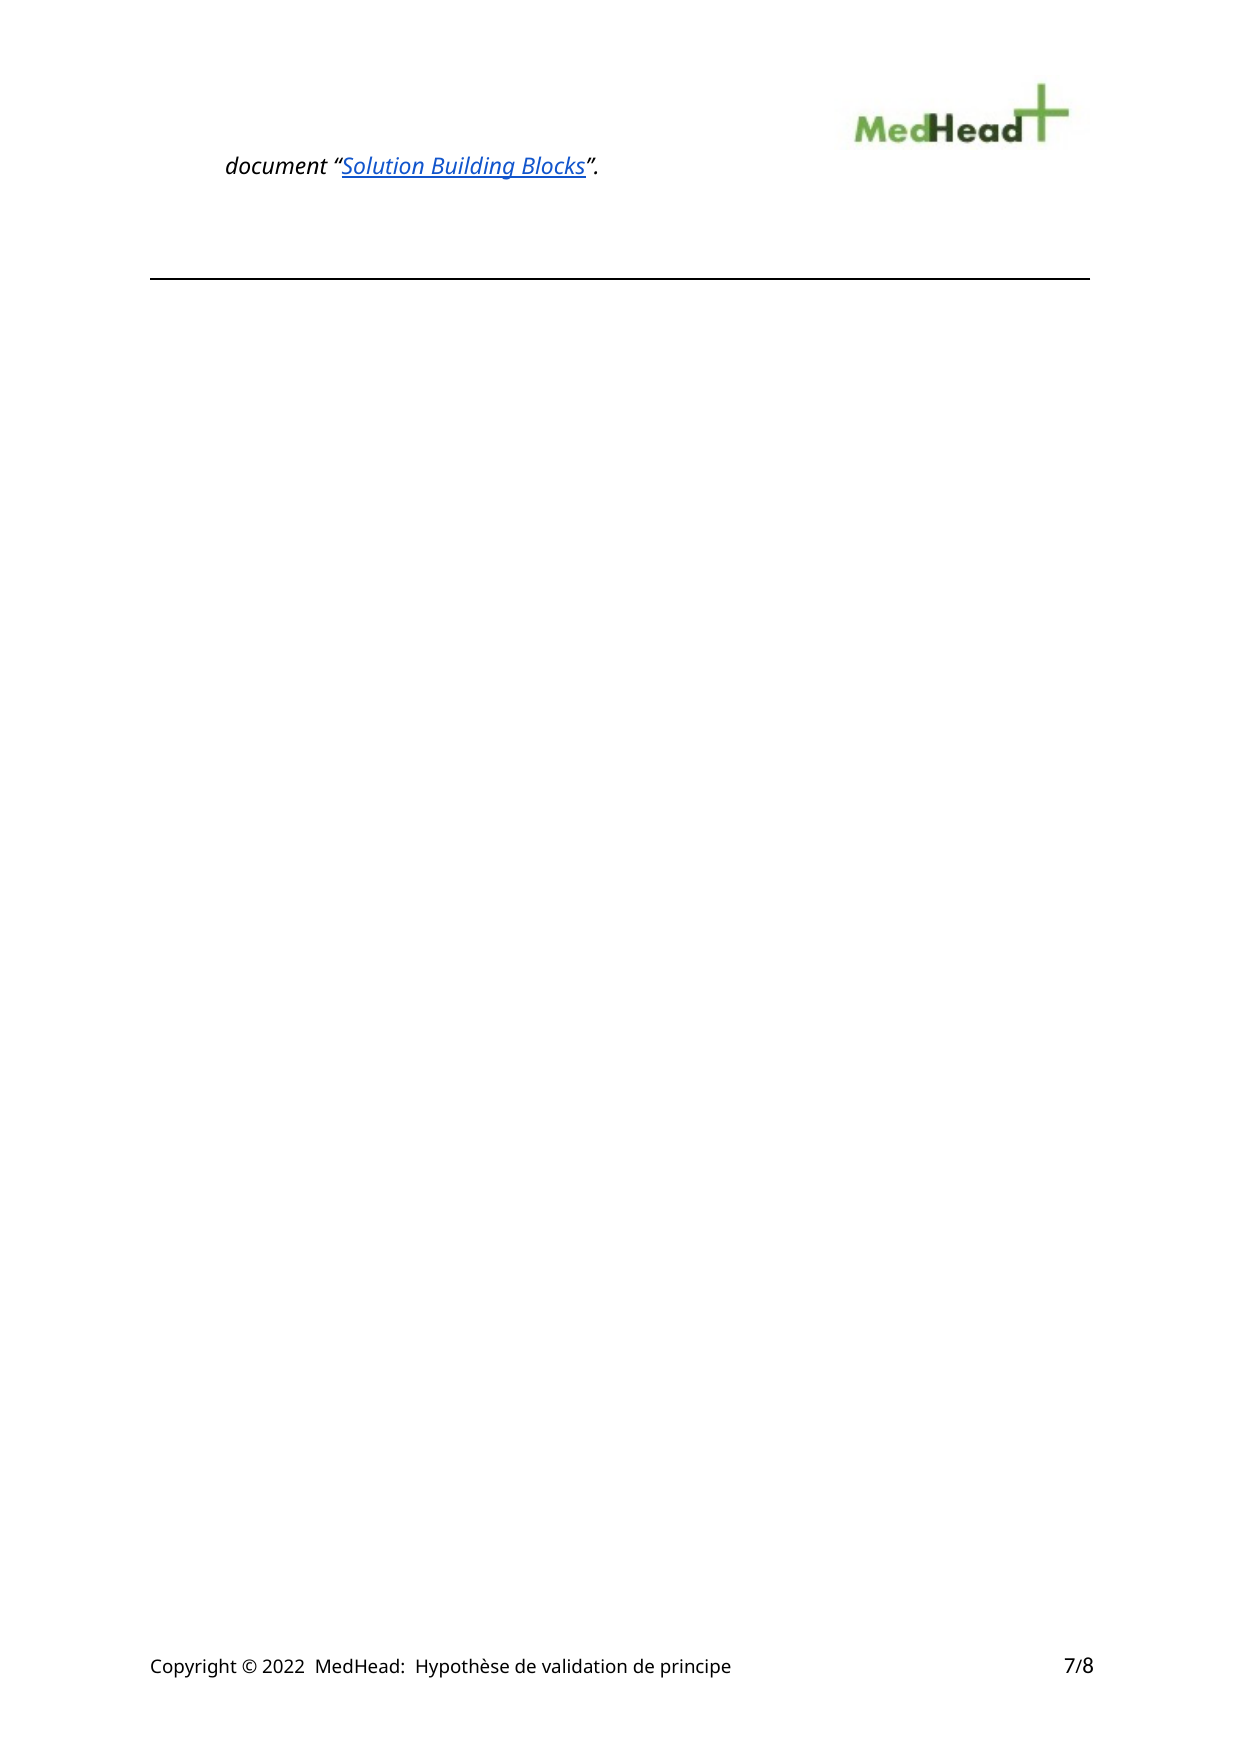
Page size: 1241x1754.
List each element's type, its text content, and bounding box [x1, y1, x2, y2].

list document “Solution Building Blocks”. [187, 150, 1090, 181]
picture [834, 75, 1091, 150]
